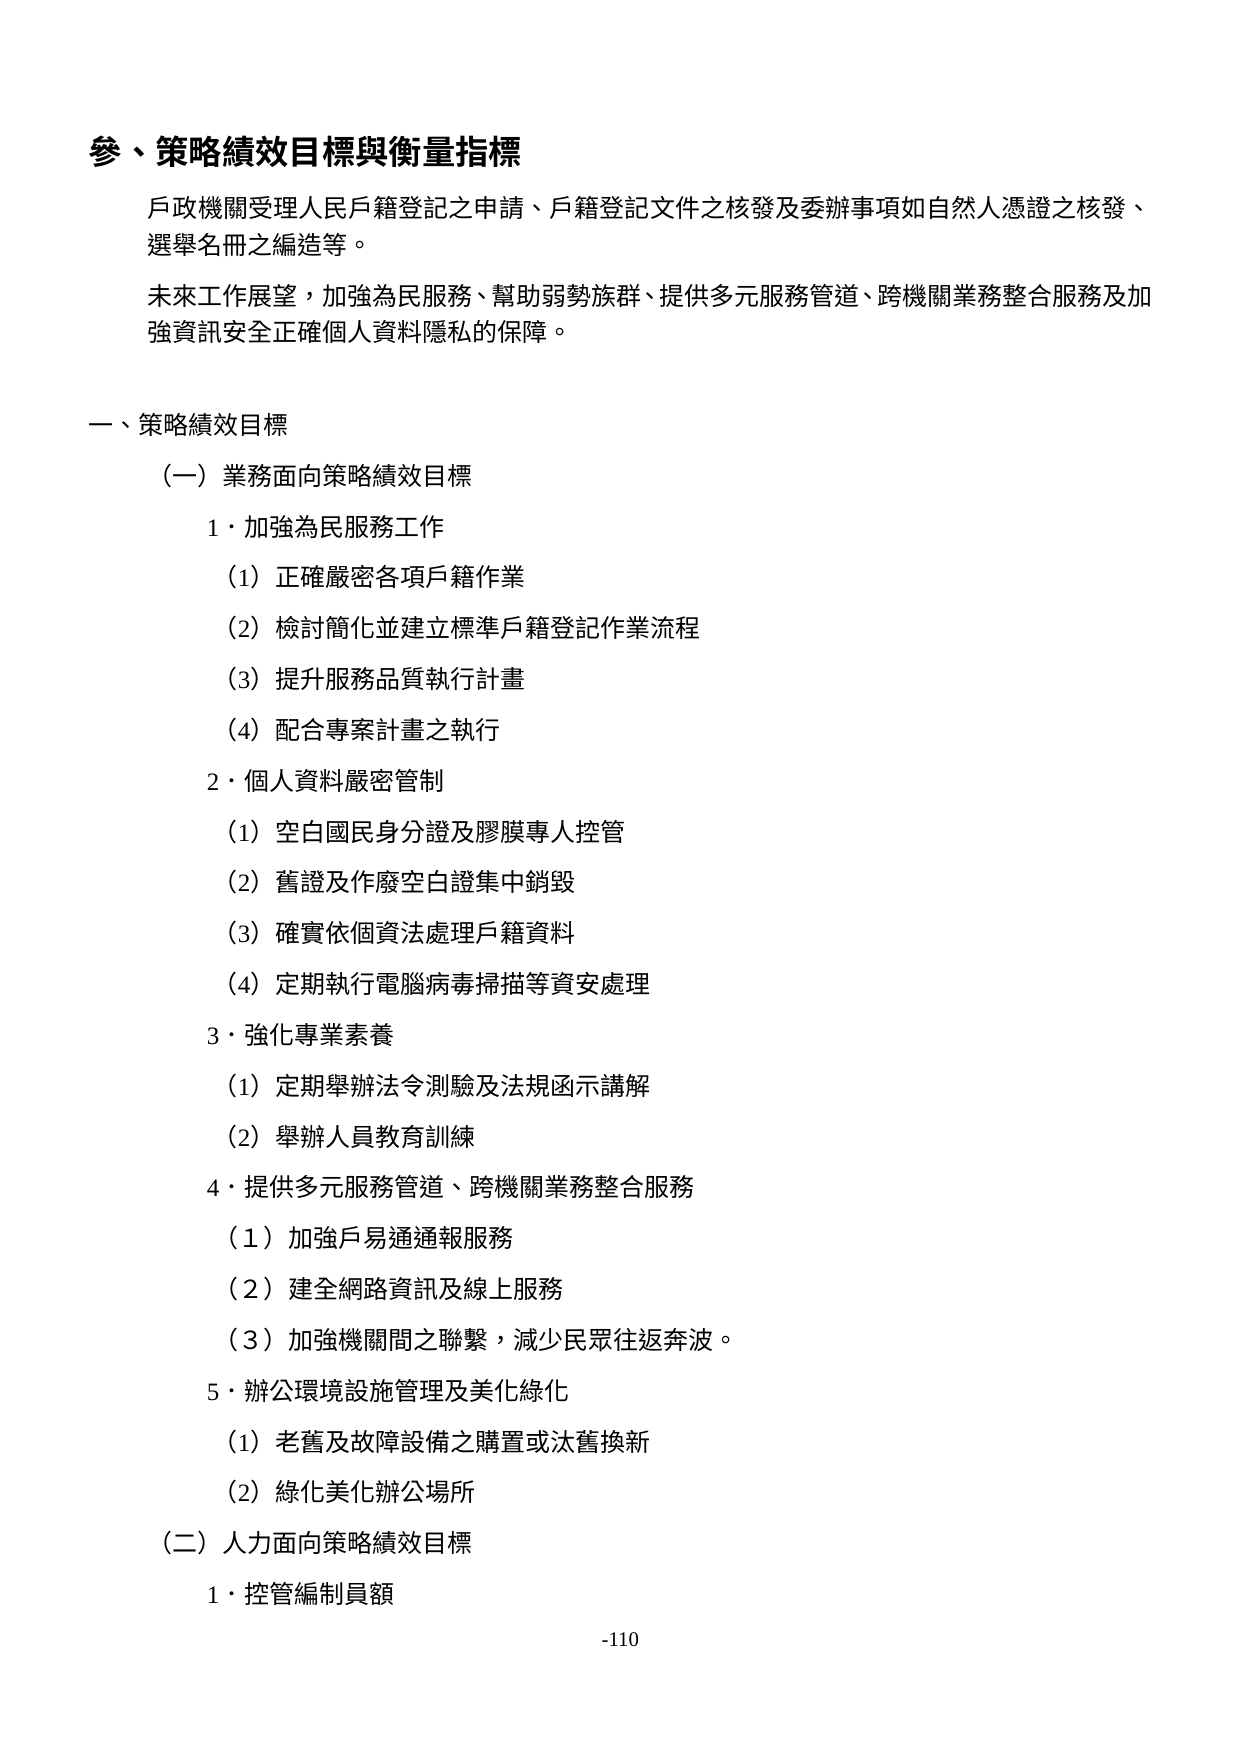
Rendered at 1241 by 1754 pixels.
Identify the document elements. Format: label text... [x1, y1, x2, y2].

list 確實依個資法處理戶籍資料 [213, 914, 1152, 950]
text 一、策略績效目標 [88, 405, 1152, 442]
text （１）加強戶易通通報服務 [88, 1219, 1152, 1255]
list 提升服務品質執行計畫 [213, 659, 1152, 696]
list 空白國民身分證及膠膜專人控管 [213, 812, 1152, 848]
list 正確嚴密各項戶籍作業 [213, 558, 1152, 594]
list 舉辦人員教育訓練 [213, 1117, 1152, 1153]
list 加強為民服務工作 [207, 507, 1152, 543]
text 未來工作展望，加強為民服務、幫助弱勢族群、提供多元服務管道、跨機關業務整合服務及加強資訊安全正確個人資料隱私的保障。 [148, 276, 1152, 348]
text （二）人力面向策略績效目標 [148, 1524, 1152, 1560]
text （２）建全網路資訊及線上服務 [88, 1269, 1152, 1306]
list 個人資料嚴密管制 [207, 761, 1152, 797]
list 定期執行電腦病毒掃描等資安處理 [213, 964, 1152, 1001]
text 參、策略績效目標與衡量指標 [88, 126, 1152, 174]
text （３）加強機關間之聯繫，減少民眾往返奔波。 [88, 1320, 1152, 1357]
list 老舊及故障設備之購置或汰舊換新 [213, 1422, 1152, 1458]
list 強化專業素養 [207, 1015, 1152, 1052]
text 戶政機關受理人民戶籍登記之申請、戶籍登記文件之核發及委辦事項如自然人憑證之核發、選舉名冊之編造等。 [148, 189, 1152, 261]
text （一）業務面向策略績效目標 [148, 456, 1152, 492]
list 提供多元服務管道、跨機關業務整合服務 [207, 1168, 1152, 1204]
list 綠化美化辦公場所 [213, 1473, 1152, 1509]
list 配合專案計畫之執行 [213, 710, 1152, 747]
list 檢討簡化並建立標準戶籍登記作業流程 [213, 609, 1152, 645]
list 舊證及作廢空白證集中銷毀 [213, 863, 1152, 899]
list 定期舉辦法令測驗及法規函示講解 [213, 1066, 1152, 1102]
list 辦公環境設施管理及美化綠化 [207, 1371, 1152, 1407]
list 控管編制員額 [207, 1574, 1152, 1611]
